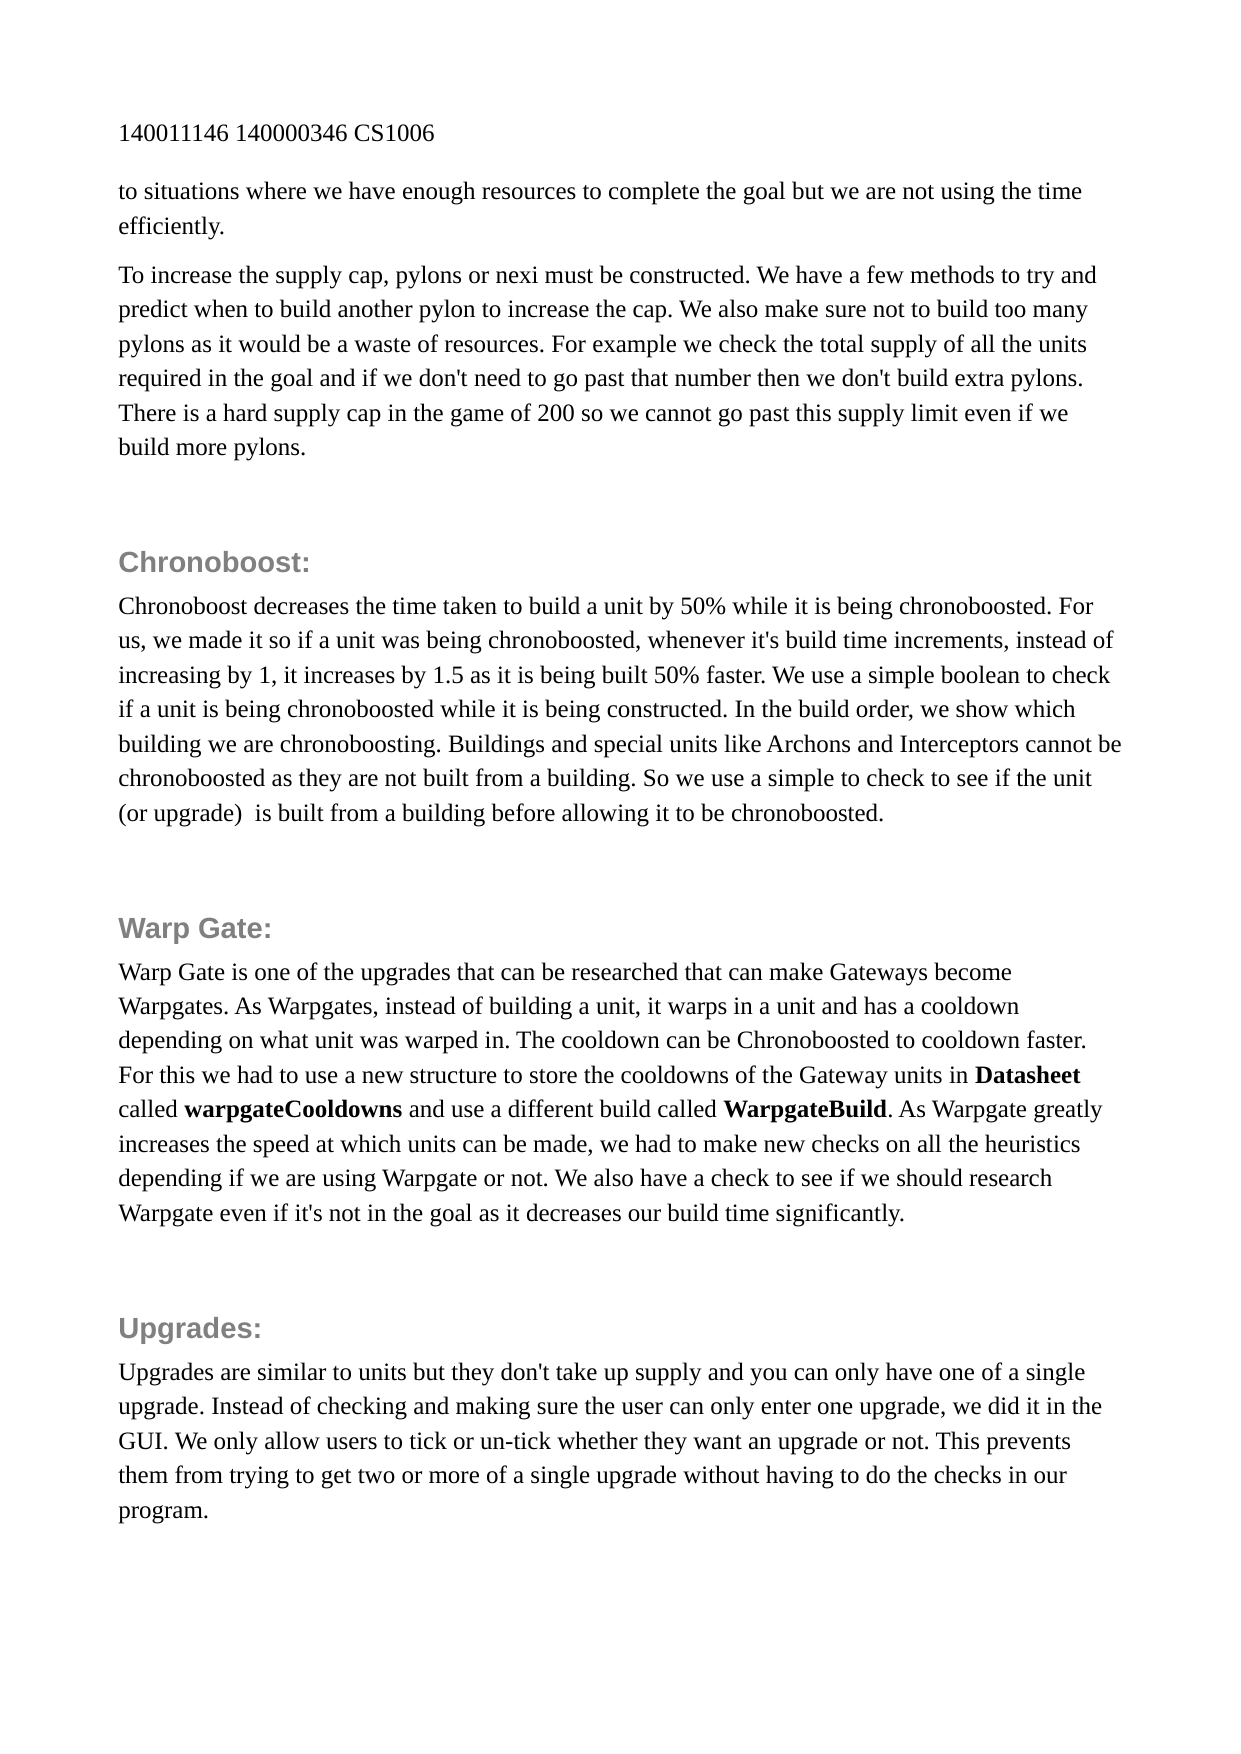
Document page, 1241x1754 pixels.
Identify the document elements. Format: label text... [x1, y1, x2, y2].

text Warp Gate is one of the upgrades that can be researched that can make Gateways become Warpgates. As Warpgates, instead of building a unit, it warps in a unit and has a cooldown depending on what unit was warped in. The cooldown can be Chronoboosted to cooldown faster. For this we had to use a new structure to store the cooldowns of the Gateway units in Datasheet called warpgateCooldowns and use a different build called WarpgateBuild. As Warpgate greatly increases the speed at which units can be made, we had to make new checks on all the heuristics depending if we are using Warpgate or not. We also have a check to see if we should research Warpgate even if it's not in the goal as it decreases our build time significantly. [118, 957, 1122, 1227]
text To increase the supply cap, pylons or nexi must be constructed. We have a few methods to try and predict when to build another pylon to increase the cap. We also make sure not to build too many pylons as it would be a waste of resources. For example we check the total supply of all the units required in the goal and if we don't need to go past that number then we don't build extra pylons. There is a hard supply cap in the game of 200 so we cannot go past this supply limit even if we build more pylons. [118, 260, 1122, 461]
text to situations where we have enough resources to complete the goal but we are not using the time efficiently. [118, 176, 1122, 239]
subtitle Chronoboost: [118, 545, 1122, 578]
text Upgrades are similar to units but they don't take up supply and you can only have one of a single upgrade. Instead of checking and making sure the user can only enter one upgrade, we did it in the GUI. We only allow users to tick or un-tick whether they want an upgrade or not. This prevents them from trying to get two or more of a single upgrade without having to do the checks in our program. [118, 1357, 1122, 1523]
subtitle Upgrades: [118, 1311, 1122, 1344]
text Chronoboost decreases the time taken to build a unit by 50% while it is being chronoboosted. For us, we made it so if a unit was being chronoboosted, whenever it's build time increments, instead of increasing by 1, it increases by 1.5 as it is being built 50% faster. We use a simple boolean to check if a unit is being chronoboosted while it is being constructed. In the build order, we show which building we are chronoboosting. Buildings and special units like Archons and Interceptors cannot be chronoboosted as they are not built from a building. So we use a simple to check to see if the unit (or upgrade) is built from a building before allowing it to be chronoboosted. [118, 591, 1122, 827]
subtitle Warp Gate: [118, 911, 1122, 944]
